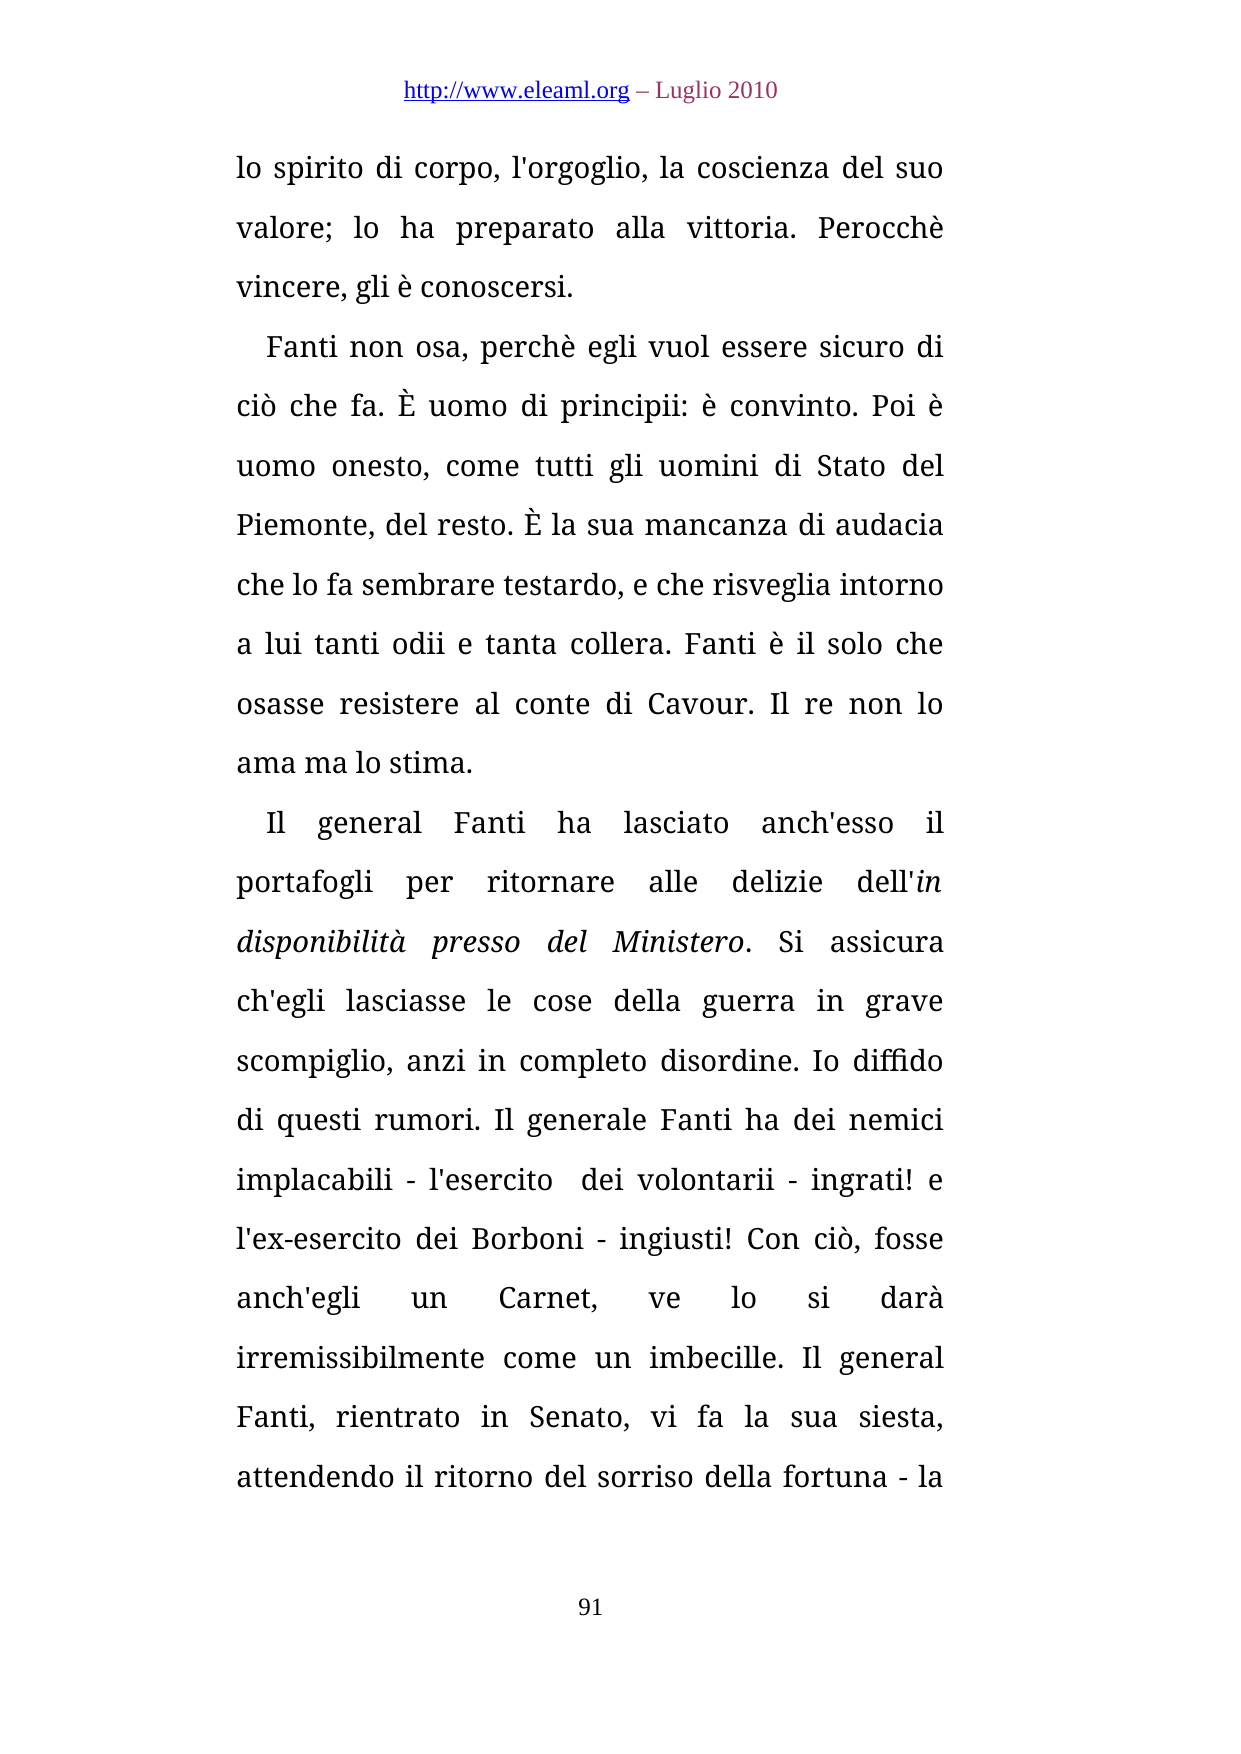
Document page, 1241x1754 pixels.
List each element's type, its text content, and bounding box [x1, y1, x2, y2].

text lo spirito di corpo, l'orgoglio, la coscienza del suo valore; lo ha preparato alla vittoria. Perocchè vincere, gli è conoscersi. [236, 148, 945, 306]
text Il general Fanti ha lasciato anch'esso il portafogli per ritornare alle delizie dell'in disponibilità presso del Ministero. Si assicura ch'egli lasciasse le cose della guerra in grave scompiglio, anzi in completo disordine. Io diffido di questi rumori. Il generale Fanti ha dei nemici implacabili - l'esercito dei volontarii - ingrati! e l'ex-esercito dei Borboni - ingiusti! Con ciò, fosse anch'egli un Carnet, ve lo si darà irremissibilmente come un imbecille. Il general Fanti, rientrato in Senato, vi fa la sua siesta, attendendo il ritorno del sorriso della fortuna - la [236, 802, 945, 1496]
text Fanti non osa, perchè egli vuol essere sicuro di ciò che fa. È uomo di principii: è convinto. Poi è uomo onesto, come tutti gli uomini di Stato del Piemonte, del resto. È la sua mancanza di audacia che lo fa sembrare testardo, e che risveglia intorno a lui tanti odii e tanta collera. Fanti è il solo che osasse resistere al conte di Cavour. Il re non lo ama ma lo stima. [236, 326, 945, 782]
